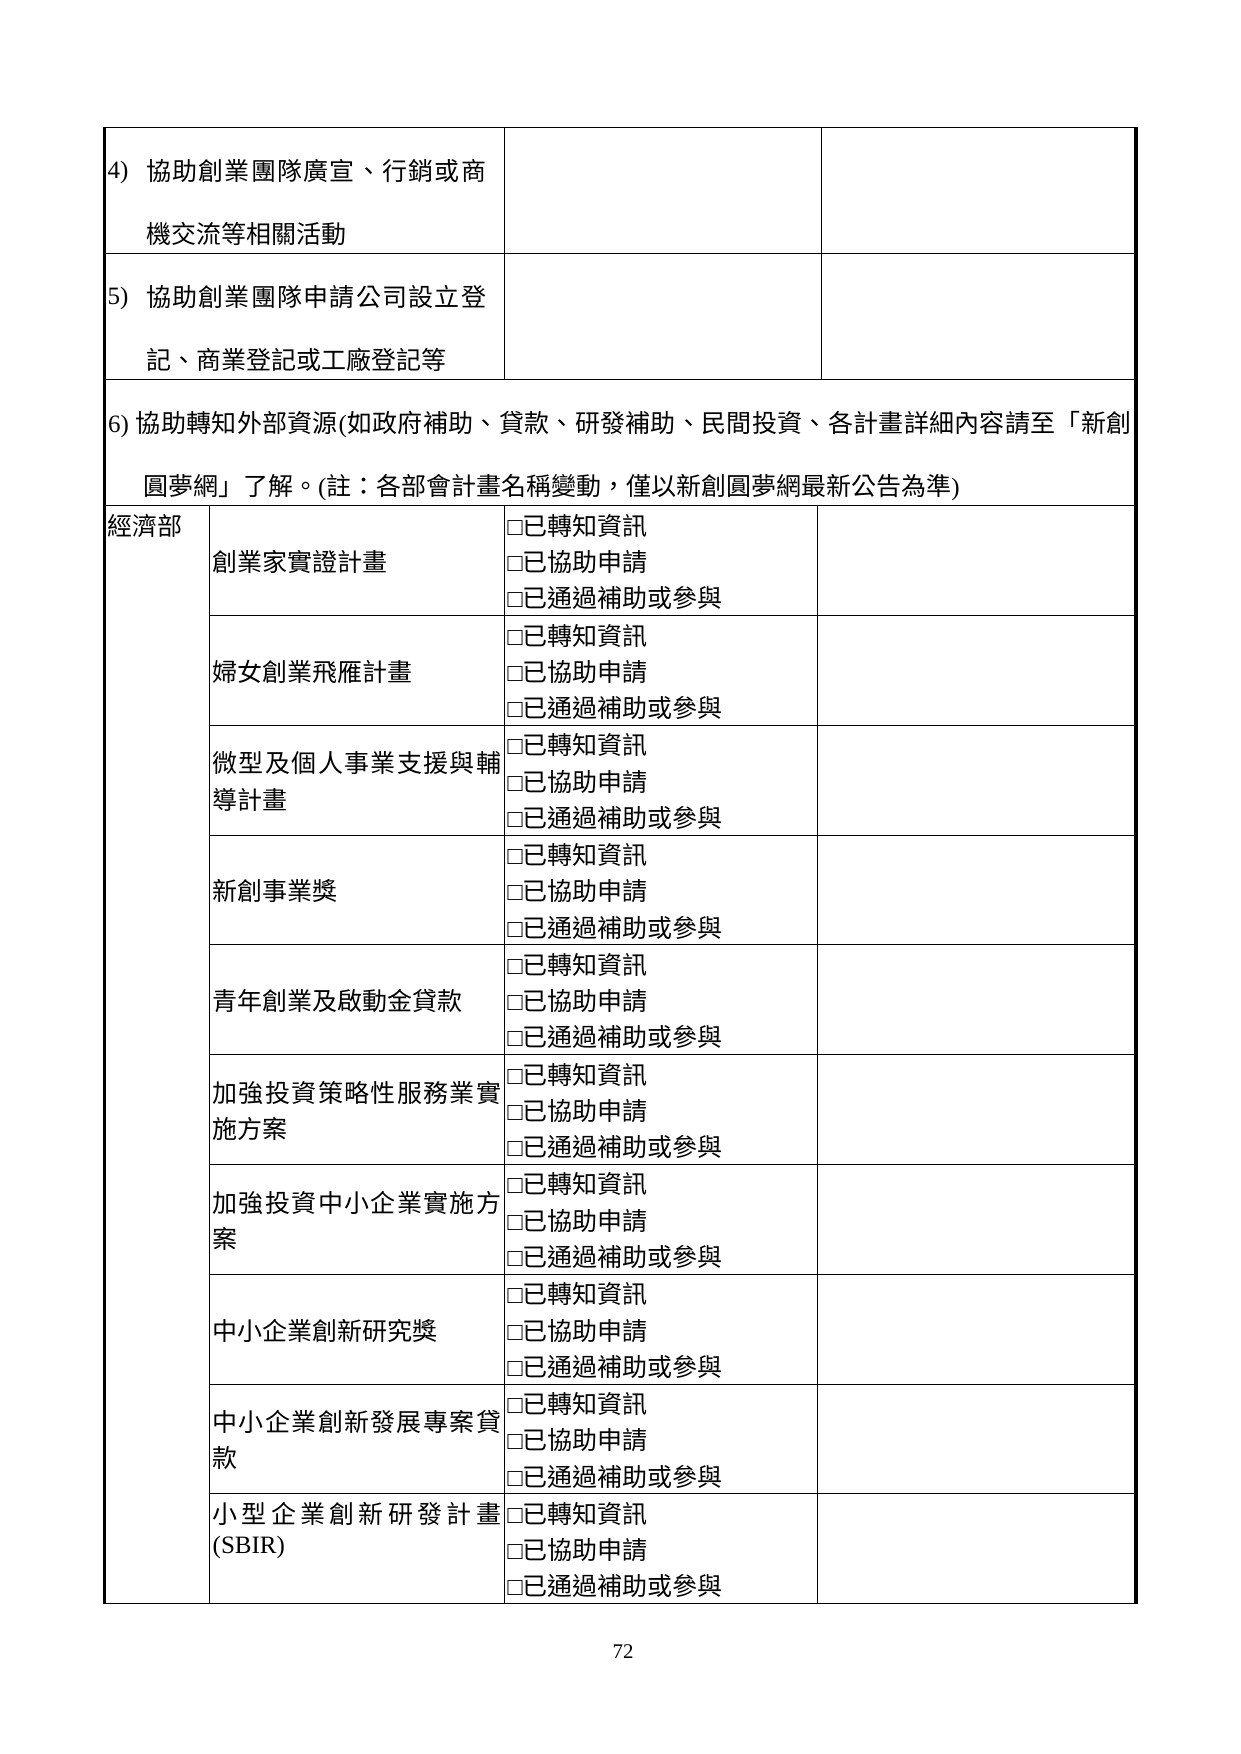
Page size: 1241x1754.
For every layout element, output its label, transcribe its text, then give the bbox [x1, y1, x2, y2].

table_cell 5) [106, 254, 143, 379]
table_cell [818, 1494, 1134, 1603]
table_cell [818, 1275, 1134, 1383]
table_cell 新創事業獎 [210, 836, 504, 944]
table_cell □已轉知資訊 □已協助申請 □已通過補助或參與 [505, 836, 817, 944]
table_cell 加強投資中小企業實施方案 [210, 1165, 504, 1274]
table_cell □已轉知資訊 □已協助申請 □已通過補助或參與 [505, 1385, 817, 1493]
table_cell [505, 128, 821, 253]
table_cell □已轉知資訊 □已協助申請 □已通過補助或參與 [505, 1275, 817, 1383]
table_cell 經濟部 [106, 506, 209, 1603]
table_cell □已轉知資訊 □已協助申請 □已通過補助或參與 [505, 616, 817, 725]
table_cell □已轉知資訊 □已協助申請 □已通過補助或參與 [505, 1165, 817, 1274]
table_cell 協助創業團隊廣宣、行銷或商機交流等相關活動 [143, 128, 504, 253]
table_cell [818, 506, 1134, 615]
table_cell 加強投資策略性服務業實施方案 [210, 1055, 504, 1164]
table_cell 4) [106, 128, 143, 253]
table_cell [818, 1165, 1134, 1274]
table_cell [818, 945, 1134, 1054]
table_cell □已轉知資訊 □已協助申請 □已通過補助或參與 [505, 726, 817, 834]
table_cell □已轉知資訊 □已協助申請 □已通過補助或參與 [505, 506, 817, 615]
table_cell □已轉知資訊 □已協助申請 □已通過補助或參與 [505, 1055, 817, 1164]
table_cell [505, 254, 821, 379]
table_cell [818, 1385, 1134, 1493]
table_cell [818, 1055, 1134, 1164]
table_cell [818, 616, 1134, 725]
table_cell 青年創業及啟動金貸款 [210, 945, 504, 1054]
table_cell 中小企業創新發展專案貸款 [210, 1385, 504, 1493]
table_cell 中小企業創新研究獎 [210, 1275, 504, 1383]
table_cell 婦女創業飛雁計畫 [210, 616, 504, 725]
table_cell [818, 726, 1134, 834]
table_cell □已轉知資訊 □已協助申請 □已通過補助或參與 [505, 1494, 817, 1603]
table_cell [822, 128, 1134, 253]
table_cell 小型企業創新研發計畫(SBIR) [210, 1494, 504, 1603]
table_cell 協助創業團隊申請公司設立登記、商業登記或工廠登記等 [143, 254, 504, 379]
table_cell 微型及個人事業支援與輔導計畫 [210, 726, 504, 834]
table_cell [818, 836, 1134, 944]
table_cell 6) 協助轉知外部資源(如政府補助、貸款、研發補助、民間投資、各計畫詳細內容請至「新創圓夢網」了解。(註：各部會計畫名稱變動，僅以新創圓夢網最新公告為準) [106, 380, 1134, 505]
table_cell [822, 254, 1134, 379]
table_cell □已轉知資訊 □已協助申請 □已通過補助或參與 [505, 945, 817, 1054]
table_cell 創業家實證計畫 [210, 506, 504, 615]
